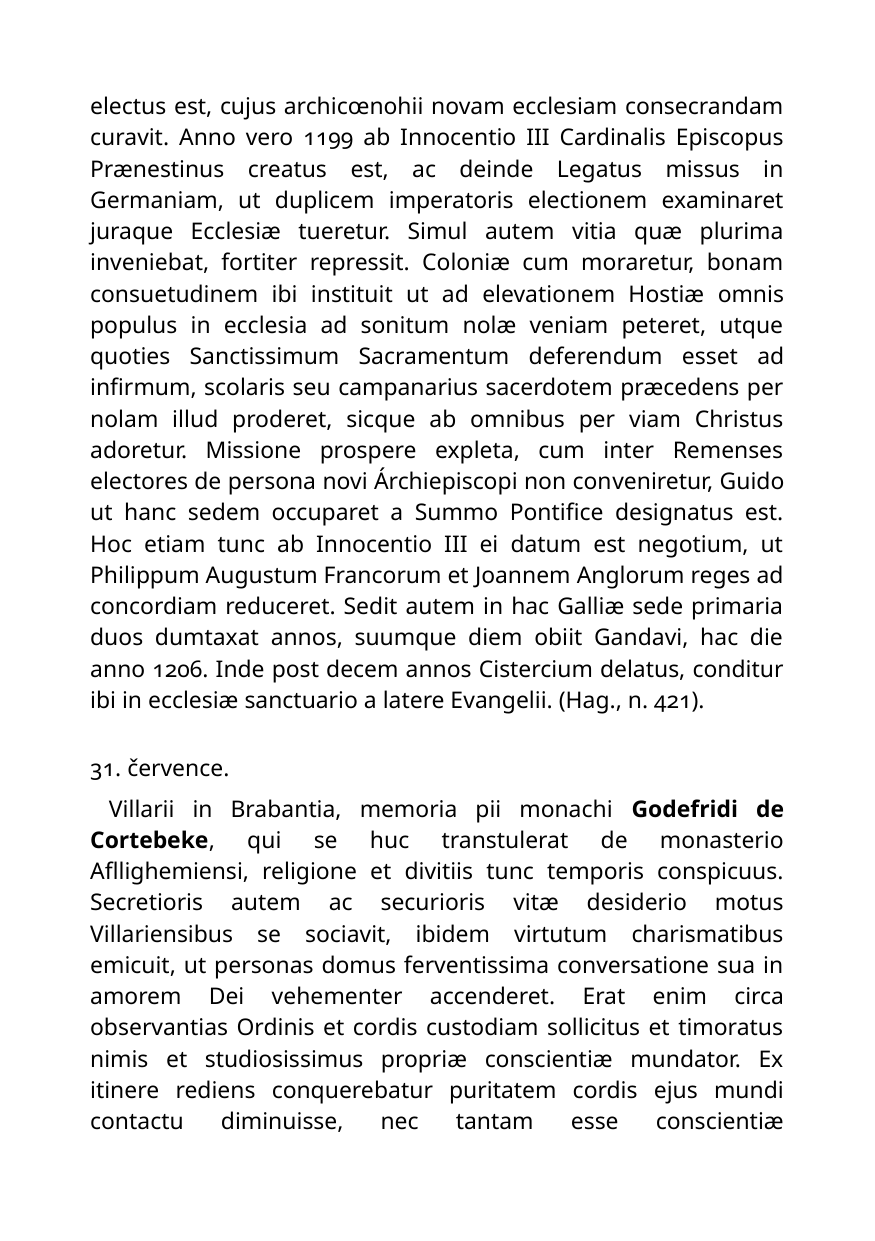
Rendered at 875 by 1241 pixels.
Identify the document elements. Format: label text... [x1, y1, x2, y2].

text electus est, cujus archicœnohii novam ecclesiam consecrandam curavit. Anno vero 1199 ab Innocentio III Cardinalis Episcopus Prænestinus creatus est, ac deinde Legatus missus in Germaniam, ut duplicem imperatoris electionem examinaret juraque Ecclesiæ tueretur. Simul autem vitia quæ plurima inveniebat, fortiter repressit. Coloniæ cum moraretur, bonam consuetudinem ibi instituit ut ad elevatio­nem Hostiæ omnis populus in ecclesia ad sonitum nolæ veniam peteret, utque quoties Sanctissimum Sacramentum deferen­dum esset ad infirmum, scolaris seu campanarius sacerdotem præcedens per nolam illud proderet, sicque ab omnibus per viam Christus adoretur. Missione prospere expleta, cum inter Remenses electores de persona novi Árchiepiscopi non con­veniretur, Guido ut hanc sedem occuparet a Summo Pontifice designatus est. Hoc etiam tunc ab Innocentio III ei datum est negotium, ut Philippum Augustum Francorum et Joannem Anglorum reges ad concordiam reduceret. Sedit autem in hac Galliæ sede primaria duos dumtaxat annos, suumque diem obiit Gandavi, hac die anno 1206. Inde post decem annos Cistercium delatus, conditur ibi in ecclesiæ sanctuario a latere Evangelii. (Hag., n. 421). [90, 90, 784, 715]
text 31. července. [90, 752, 784, 783]
text Villarii in Brabantia, memoria pii monachi Godefridi de Cortebeke, qui se huc transtulerat de monasterio Afllighemiensi, religione et divitiis tunc temporis conspicuus. Secre­tioris autem ac securioris vitæ desiderio motus Villariensibus se sociavit, ibidem virtutum charismatibus emicuit, ut personas domus ferventissima conversatione sua in amorem Dei vehe­menter accenderet. Erat enim circa observantias Ordinis et cordis custodiam sollicitus et timoratus nimis et studiosissimus propriæ conscientiæ mundator. Ex itinere rediens conquere­batur puritatem cordis ejus mundi contactu diminuisse, nec tantam esse conscientiæ [90, 792, 784, 1136]
